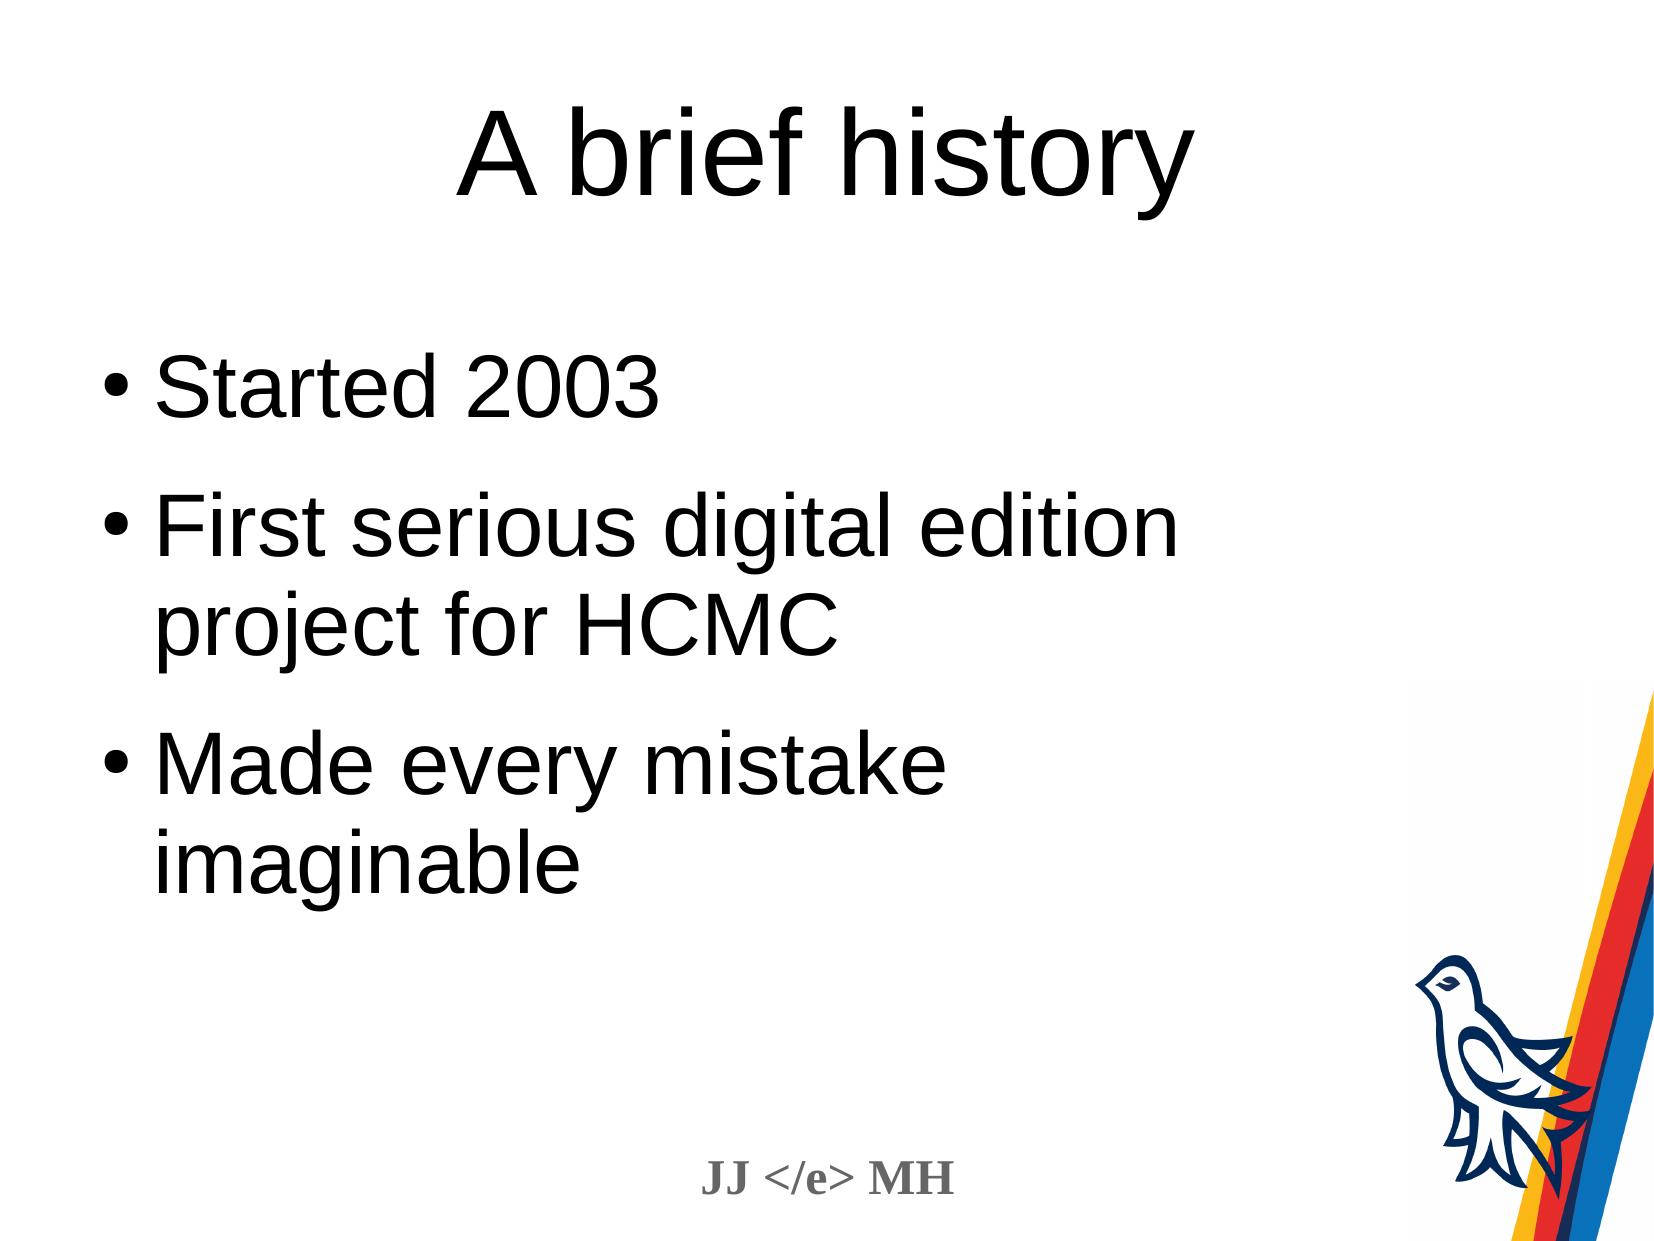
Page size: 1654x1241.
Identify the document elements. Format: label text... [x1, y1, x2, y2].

picture [1407, 677, 1654, 1241]
list Started 2003 First serious digital edition project for HCMC Made every mistake imaginable [82, 337, 1300, 1057]
title A brief history [82, 49, 1571, 257]
